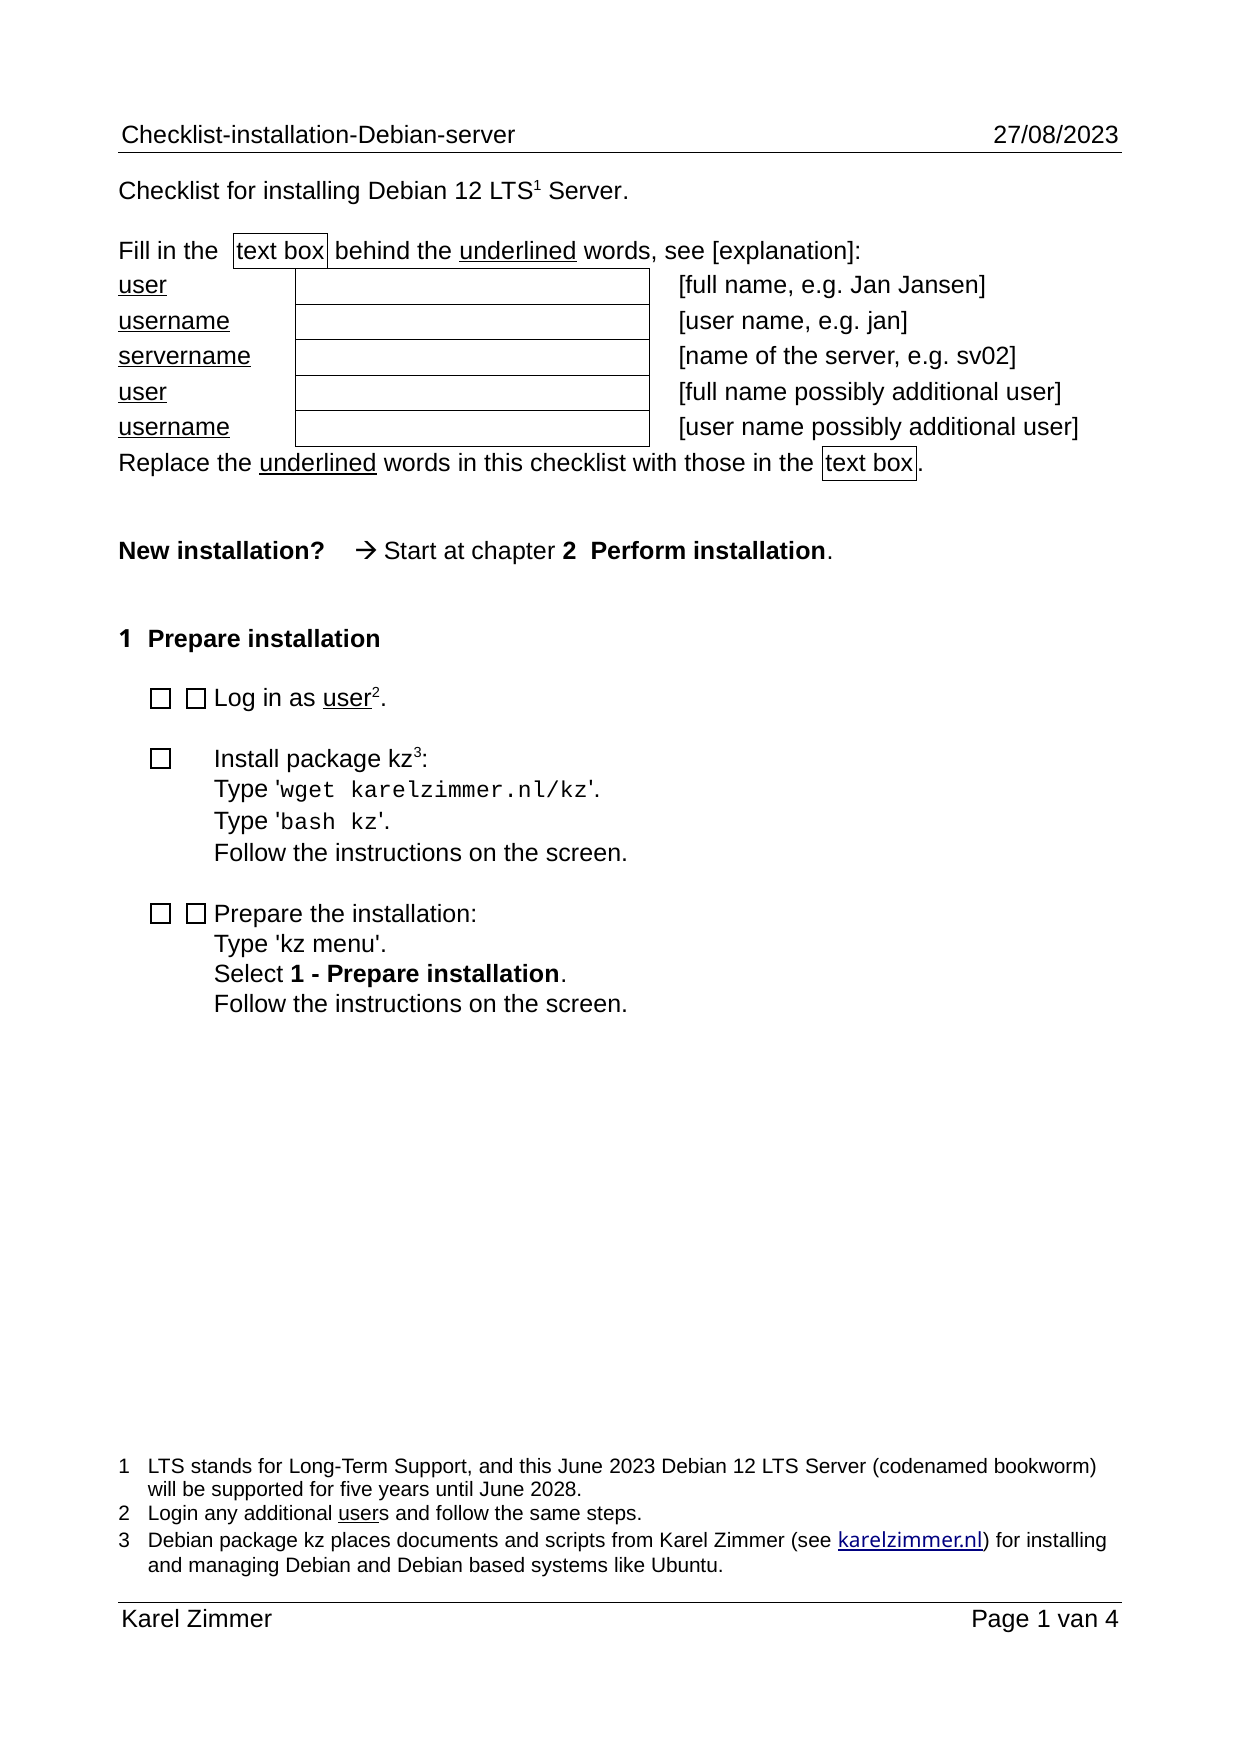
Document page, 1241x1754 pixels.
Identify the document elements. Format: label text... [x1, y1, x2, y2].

table_cell [177, 989, 213, 1019]
text text box [823, 447, 916, 480]
text New installation?  Start at chapter 2 Perform installation. [118, 537, 1122, 565]
table_cell [142, 868, 177, 898]
table_cell Follow the instructions on the screen. [213, 989, 1122, 1019]
table_cell [118, 806, 142, 838]
table_cell Install package kz: [213, 744, 1122, 774]
text . [917, 446, 1122, 481]
table_cell [118, 744, 142, 774]
table_cell [118, 959, 142, 989]
table_cell Type 'wget karelzimmer.nl/kz'. [213, 774, 1122, 806]
table_header [118, 683, 142, 713]
table_cell [118, 989, 142, 1019]
table_cell [118, 713, 142, 744]
table_cell [142, 806, 177, 838]
text USER [118, 375, 295, 410]
table_cell Select 1 - Prepare installation. [213, 959, 1122, 989]
table_cell [177, 868, 213, 898]
table_cell [177, 959, 213, 989]
text Fill in the [118, 233, 233, 268]
text [user name possibly additional user] [650, 410, 1122, 446]
table_cell [142, 959, 177, 989]
table_cell [177, 744, 213, 774]
table_cell [142, 744, 177, 774]
table_header [177, 683, 213, 713]
text [full name, e.g. Jan Jansen] [650, 268, 1122, 304]
table_cell [177, 898, 213, 929]
text LTS stands for Long-Term Support, and this June 2023 Debian 12 LTS Server (codenamed bookworm) will be supported for five years until June 2028. [118, 1454, 1122, 1501]
text [name of the server, e.g. sv02] [650, 339, 1122, 375]
text [full name possibly additional user] [650, 375, 1122, 410]
table_cell Prepare the installation: [213, 898, 1122, 929]
table_cell [142, 774, 177, 806]
text USERName [118, 410, 295, 446]
text behind the underlined words, see [explanation]: [328, 233, 1122, 268]
text user [118, 268, 295, 304]
table_cell [118, 838, 142, 868]
text Replace the underlined words in this checklist with those in the [118, 446, 822, 481]
table_cell [177, 713, 213, 744]
list Prepare installation [118, 621, 1122, 655]
table_header Log in as USER. [213, 683, 1122, 713]
table_cell [142, 713, 177, 744]
table_header [142, 683, 177, 713]
table_cell [142, 838, 177, 868]
table_cell [177, 806, 213, 838]
table_cell [213, 868, 1122, 898]
table_cell [177, 929, 213, 959]
text USERname [118, 304, 295, 339]
table_cell Type 'bash kz'. [213, 806, 1122, 838]
table_cell [213, 713, 1122, 744]
table_cell [177, 838, 213, 868]
text text box [234, 234, 327, 268]
table_cell [118, 868, 142, 898]
table_cell [118, 929, 142, 959]
table_cell [142, 989, 177, 1019]
table_cell [142, 929, 177, 959]
table_cell [177, 774, 213, 806]
text Checklist for installing Debian 12 LTS Server. [118, 177, 1122, 205]
text servERNAme [118, 339, 295, 375]
table_cell Type 'kz menu'. [213, 929, 1122, 959]
table_cell [118, 774, 142, 806]
text [user name, e.g. jan] [650, 304, 1122, 339]
table_cell [142, 898, 177, 929]
table_cell Follow the instructions on the screen. [213, 838, 1122, 868]
table_cell [118, 898, 142, 929]
